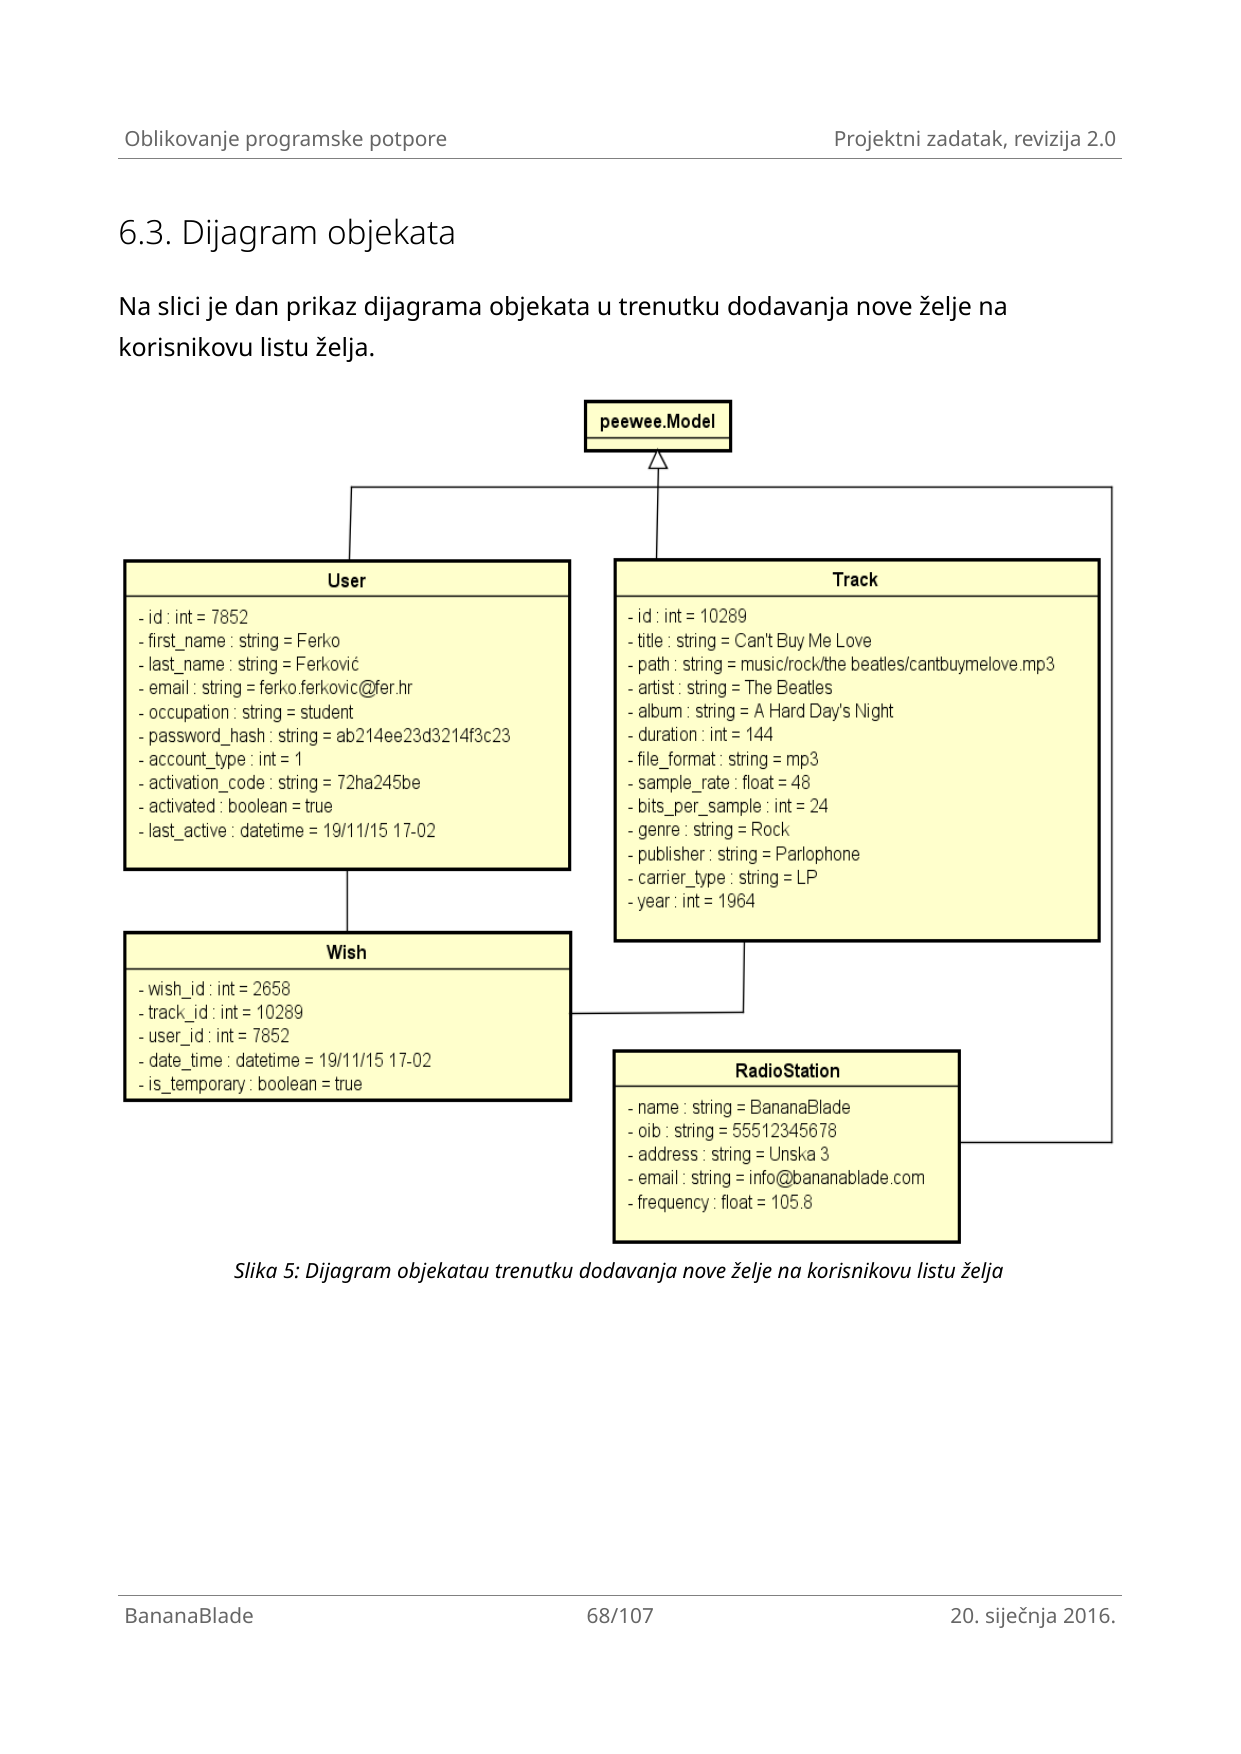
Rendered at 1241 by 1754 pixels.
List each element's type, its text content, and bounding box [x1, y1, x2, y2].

text Na slici je dan prikaz dijagrama objekata u trenutku dodavanja nove želje na korisnikovu listu želja. [118, 288, 1122, 363]
subtitle 6.3. Dijagram objekata [118, 209, 1122, 254]
picture [118, 395, 1123, 1251]
text Slika 5: Dijagram objekatau trenutku dodavanja nove želje na korisnikovu listu želja [118, 1251, 1122, 1284]
